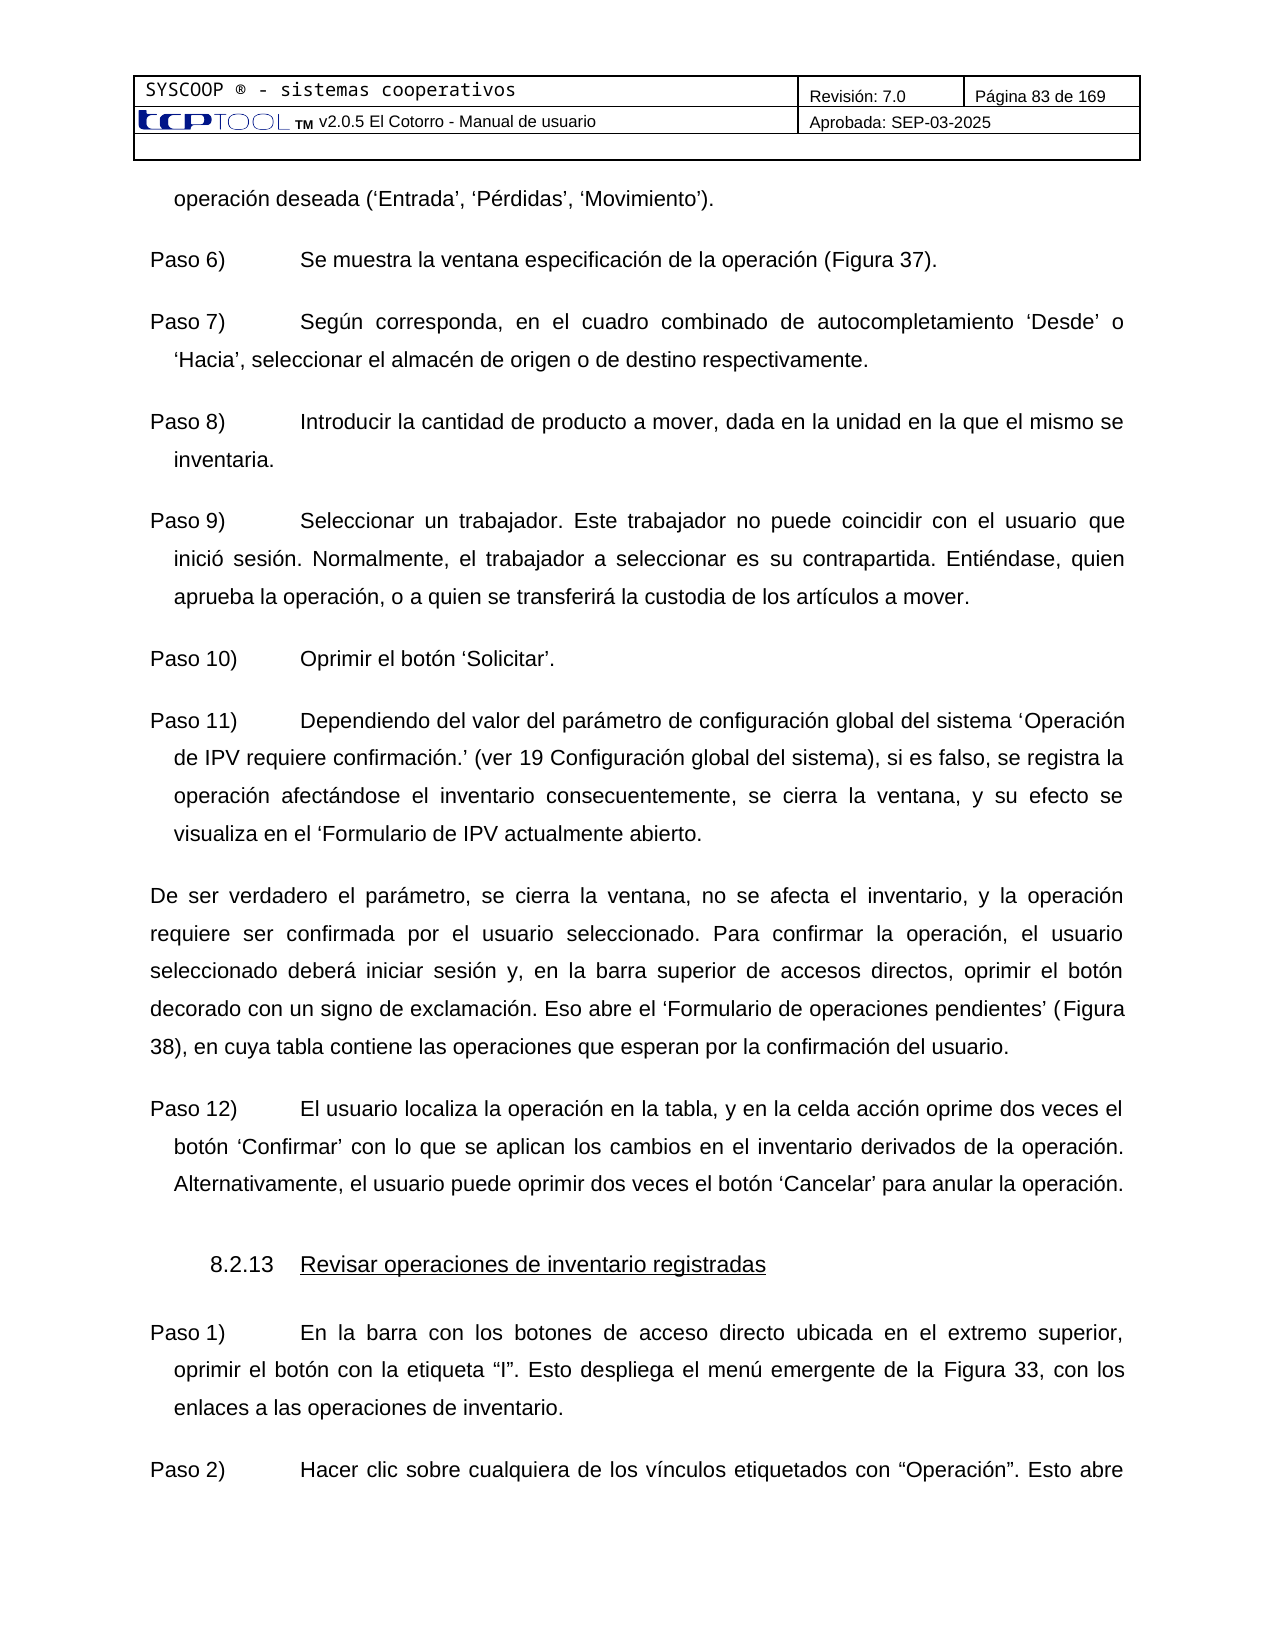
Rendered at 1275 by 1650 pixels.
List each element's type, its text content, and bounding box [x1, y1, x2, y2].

list Hacer clic sobre cualquiera de los vínculos etiquetados con “Operación”. Esto abre [150, 1457, 1125, 1482]
list Seleccionar un trabajador. Este trabajador no puede coincidir con el usuario que inició sesión. Normalmente, el trabajador a seleccionar es su contrapartida. Entiéndase, quien aprueba la operación, o a quien se transferirá la custodia de los artículos a mover. [150, 508, 1125, 609]
list Según corresponda, en el cuadro combinado de autocompletamiento ‘Desde’ o ‘Hacia’, seleccionar el almacén de origen o de destino respectivamente. [150, 309, 1125, 372]
list Dependiendo del valor del parámetro de configuración global del sistema ‘Operación de IPV requiere confirmación.’ (ver 19 Configuración global del sistema), si es falso, se registra la operación afectándose el inventario consecuentemente, se cierra la ventana, y su efecto se visualiza en el ‘Formulario de IPV actualmente abierto. [150, 707, 1125, 846]
list Se muestra la ventana especificación de la operación (Figura 37). [150, 247, 1125, 273]
list Introducir la cantidad de producto a mover, dada en la unidad en la que el mismo se inventaria. [150, 409, 1125, 472]
subtitle Revisar operaciones de inventario registradas [210, 1251, 1125, 1277]
list En la barra con los botones de acceso directo ubicada en el extremo superior, oprimir el botón con la etiqueta “I”. Esto despliega el menú emergente de la Figura 33, con los enlaces a las operaciones de inventario. [150, 1319, 1125, 1420]
picture [138, 110, 290, 130]
list operación deseada (‘Entrada’, ‘Pérdidas’, ‘Movimiento’). [150, 186, 1125, 211]
text De ser verdadero el parámetro, se cierra la ventana, no se afecta el inventario, y la operación requiere ser confirmada por el usuario seleccionado. Para confirmar la operación, el usuario seleccionado deberá iniciar sesión y, en la barra superior de accesos directos, oprimir el botón decorado con un signo de exclamación. Eso abre el ‘Formulario de operaciones pendientes’ (Figura 38), en cuya tabla contiene las operaciones que esperan por la confirmación del usuario. [150, 883, 1125, 1059]
list Oprimir el botón ‘Solicitar’. [150, 646, 1125, 671]
list El usuario localiza la operación en la tabla, y en la celda acción oprime dos veces el botón ‘Confirmar’ con lo que se aplican los cambios en el inventario derivados de la operación. Alternativamente, el usuario puede oprimir dos veces el botón ‘Cancelar’ para anular la operación. [150, 1096, 1125, 1197]
